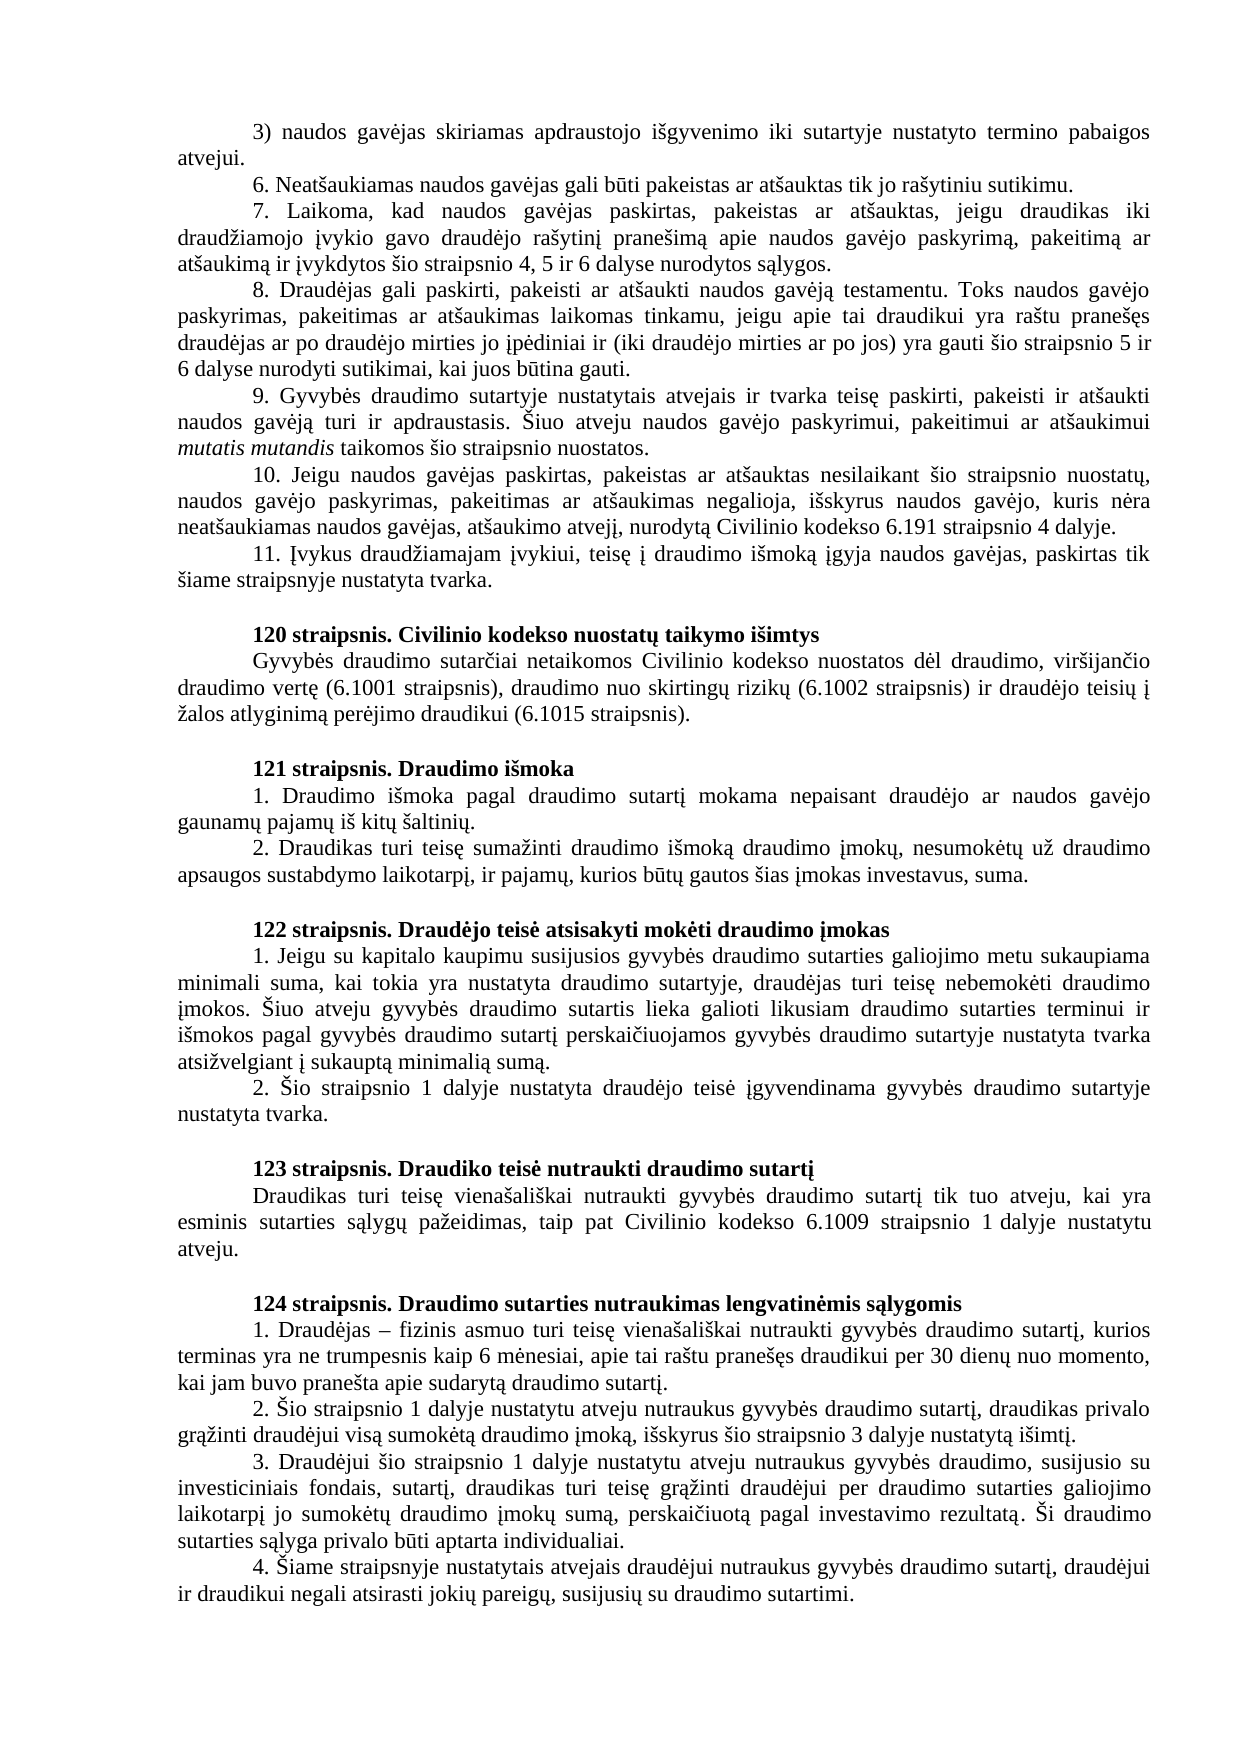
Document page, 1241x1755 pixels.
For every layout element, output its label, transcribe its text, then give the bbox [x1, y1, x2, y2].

text 3. Draudėjui šio straipsnio 1 dalyje nustatytu atveju nutraukus gyvybės draudimo, susijusio su investiciniais fondais, sutartį, draudikas turi teisę grąžinti draudėjui per draudimo sutarties galiojimo laikotarpį jo sumokėtų draudimo įmokų sumą, perskaičiuotą pagal investavimo rezultatą. Ši draudimo sutarties sąlyga privalo būti aptarta individualiai. [177, 1448, 1152, 1553]
text 7. Laikoma, kad naudos gavėjas paskirtas, pakeistas ar atšauktas, jeigu draudikas iki draudžiamojo įvykio gavo draudėjo rašytinį pranešimą apie naudos gavėjo paskyrimą, pakeitimą ar atšaukimą ir įvykdytos šio straipsnio 4, 5 ir 6 dalyse nurodytos sąlygos. [177, 197, 1152, 276]
text 124 straipsnis. Draudimo sutarties nutraukimas lengvatinėmis sąlygomis [177, 1290, 1152, 1316]
text 2. Draudikas turi teisę sumažinti draudimo išmoką draudimo įmokų, nesumokėtų už draudimo apsaugos sustabdymo laikotarpį, ir pajamų, kurios būtų gautos šias įmokas investavus, suma. [177, 834, 1152, 887]
text 8. Draudėjas gali paskirti, pakeisti ar atšaukti naudos gavėją testamentu. Toks naudos gavėjo paskyrimas, pakeitimas ar atšaukimas laikomas tinkamu, jeigu apie tai draudikui yra raštu pranešęs draudėjas ar po draudėjo mirties jo įpėdiniai ir (iki draudėjo mirties ar po jos) yra gauti šio straipsnio 5 ir 6 dalyse nurodyti sutikimai, kai juos būtina gauti. [177, 276, 1152, 382]
text 122 straipsnis. Draudėjo teisė atsisakyti mokėti draudimo įmokas [177, 916, 1152, 942]
text 121 straipsnis. Draudimo išmoka [177, 755, 1152, 782]
text Draudikas turi teisę vienašališkai nutraukti gyvybės draudimo sutartį tik tuo atveju, kai yra esminis sutarties sąlygų pažeidimas, taip pat Civilinio kodekso 6.1009 straipsnio 1 dalyje nustatytu atveju. [177, 1182, 1152, 1261]
text 120 straipsnis. Civilinio kodekso nuostatų taikymo išimtys [177, 621, 1152, 648]
text 1. Draudėjas – fizinis asmuo turi teisę vienašališkai nutraukti gyvybės draudimo sutartį, kurios terminas yra ne trumpesnis kaip 6 mėnesiai, apie tai raštu pranešęs draudikui per 30 dienų nuo momento, kai jam buvo pranešta apie sudarytą draudimo sutartį. [177, 1316, 1152, 1395]
text 123 straipsnis. Draudiko teisė nutraukti draudimo sutartį [177, 1156, 1152, 1182]
text 3) naudos gavėjas skiriamas apdraustojo išgyvenimo iki sutartyje nustatyto termino pabaigos atvejui. [177, 118, 1152, 171]
text 11. Įvykus draudžiamajam įvykiui, teisę į draudimo išmoką įgyja naudos gavėjas, paskirtas tik šiame straipsnyje nustatyta tvarka. [177, 540, 1152, 592]
text 9. Gyvybės draudimo sutartyje nustatytais atvejais ir tvarka teisę paskirti, pakeisti ir atšaukti naudos gavėją turi ir apdraustasis. Šiuo atveju naudos gavėjo paskyrimui, pakeitimui ar atšaukimui mutatis mutandis taikomos šio straipsnio nuostatos. [177, 382, 1152, 461]
text Gyvybės draudimo sutarčiai netaikomos Civilinio kodekso nuostatos dėl draudimo, viršijančio draudimo vertę (6.1001 straipsnis), draudimo nuo skirtingų rizikų (6.1002 straipsnis) ir draudėjo teisių į žalos atlyginimą perėjimo draudikui (6.1015 straipsnis). [177, 648, 1152, 727]
text 1. Jeigu su kapitalo kaupimu susijusios gyvybės draudimo sutarties galiojimo metu sukaupiama minimali suma, kai tokia yra nustatyta draudimo sutartyje, draudėjas turi teisę nebemokėti draudimo įmokos. Šiuo atveju gyvybės draudimo sutartis lieka galioti likusiam draudimo sutarties terminui ir išmokos pagal gyvybės draudimo sutartį perskaičiuojamos gyvybės draudimo sutartyje nustatyta tvarka atsižvelgiant į sukauptą minimalią sumą. [177, 942, 1152, 1074]
text 6. Neatšaukiamas naudos gavėjas gali būti pakeistas ar atšauktas tik jo rašytiniu sutikimu. [177, 171, 1152, 197]
text 2. Šio straipsnio 1 dalyje nustatytu atveju nutraukus gyvybės draudimo sutartį, draudikas privalo grąžinti draudėjui visą sumokėtą draudimo įmoką, išskyrus šio straipsnio 3 dalyje nustatytą išimtį. [177, 1395, 1152, 1448]
text 1. Draudimo išmoka pagal draudimo sutartį mokama nepaisant draudėjo ar naudos gavėjo gaunamų pajamų iš kitų šaltinių. [177, 782, 1152, 834]
text 4. Šiame straipsnyje nustatytais atvejais draudėjui nutraukus gyvybės draudimo sutartį, draudėjui ir draudikui negali atsirasti jokių pareigų, susijusių su draudimo sutartimi. [177, 1553, 1152, 1606]
text 10. Jeigu naudos gavėjas paskirtas, pakeistas ar atšauktas nesilaikant šio straipsnio nuostatų, naudos gavėjo paskyrimas, pakeitimas ar atšaukimas negalioja, išskyrus naudos gavėjo, kuris nėra neatšaukiamas naudos gavėjas, atšaukimo atvejį, nurodytą Civilinio kodekso 6.191 straipsnio 4 dalyje. [177, 461, 1152, 540]
text 2. Šio straipsnio 1 dalyje nustatyta draudėjo teisė įgyvendinama gyvybės draudimo sutartyje nustatyta tvarka. [177, 1074, 1152, 1127]
